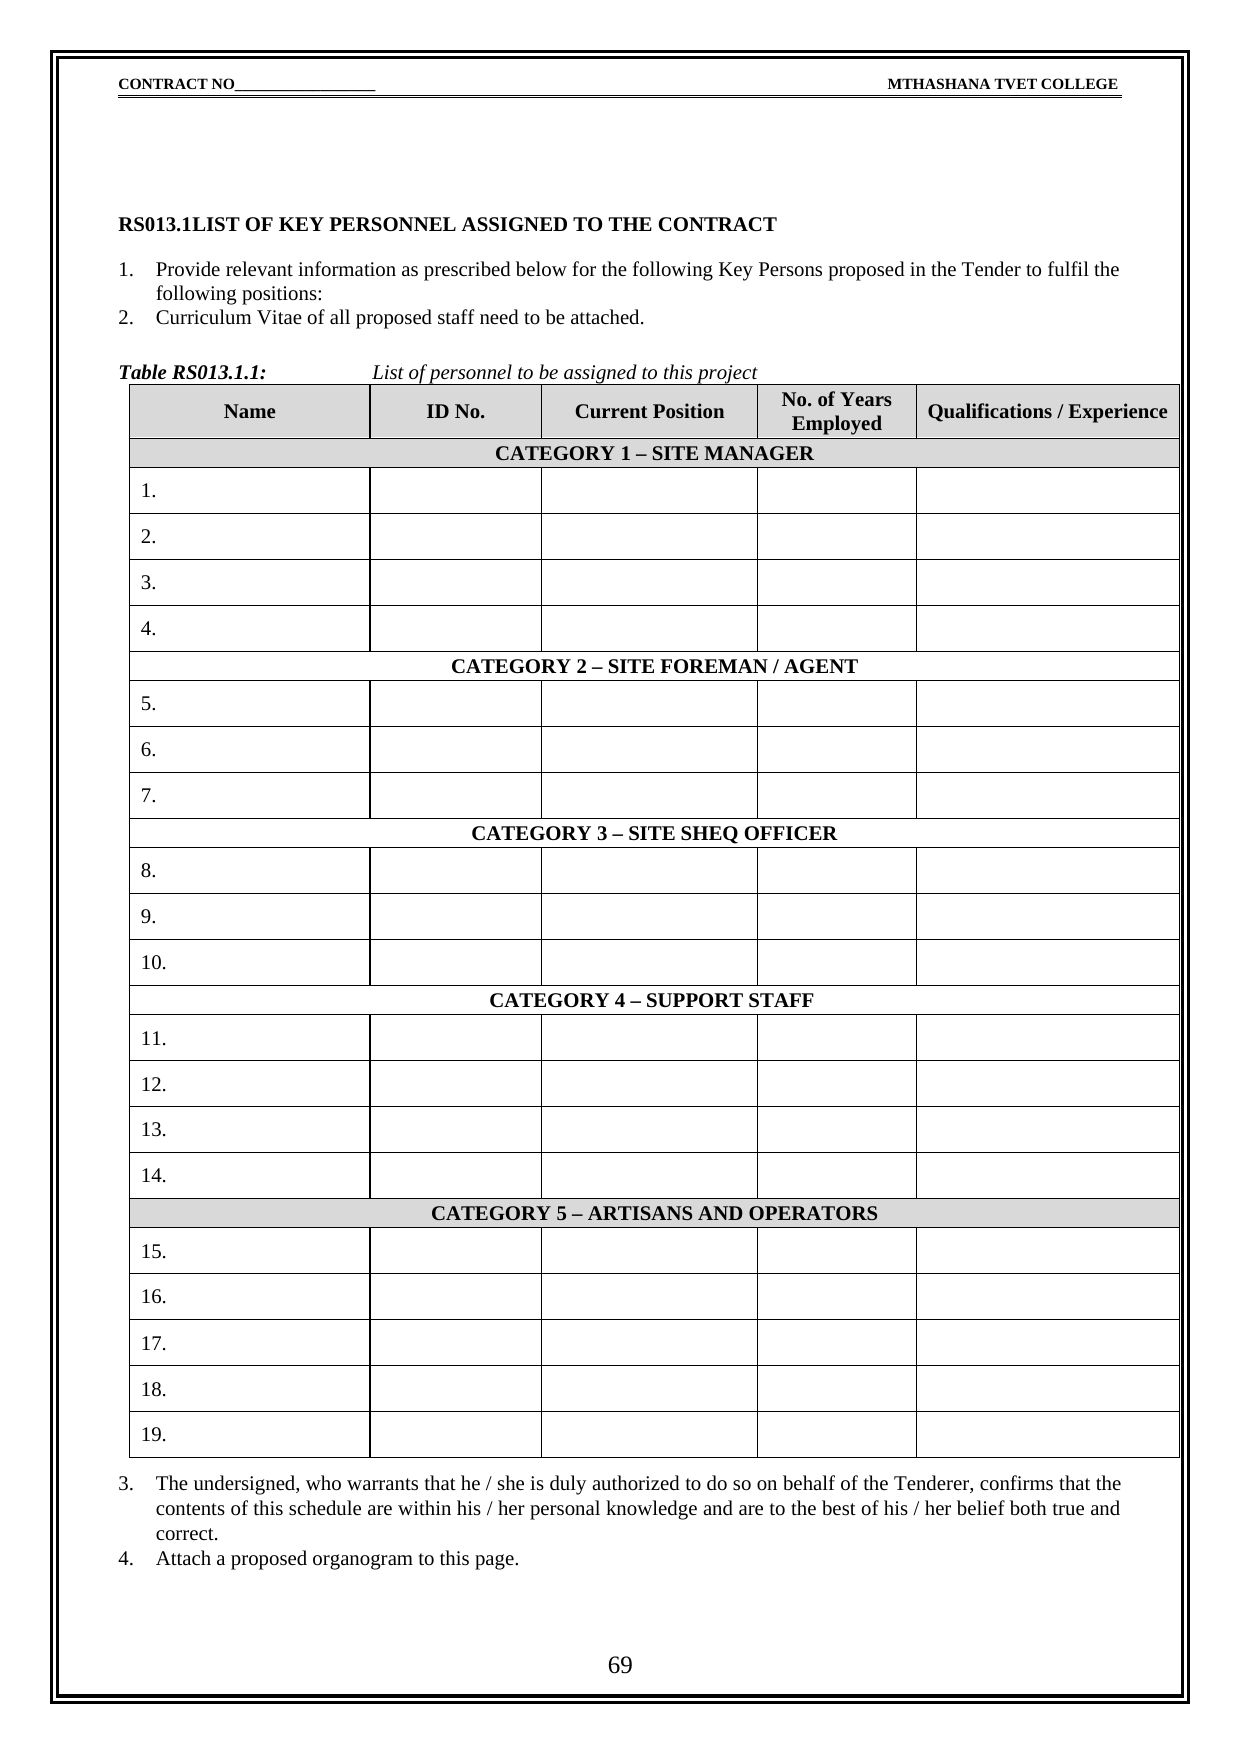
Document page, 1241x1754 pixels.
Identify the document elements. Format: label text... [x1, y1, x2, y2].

table_cell [542, 1228, 757, 1273]
table_cell [917, 1320, 1179, 1365]
table_cell [371, 1153, 541, 1198]
table_cell [758, 848, 916, 893]
table_cell [917, 848, 1179, 893]
table_cell [917, 894, 1179, 939]
table_cell [917, 1274, 1179, 1319]
table_cell [758, 468, 916, 513]
table_header Qualifications / Experience [917, 385, 1179, 437]
table_cell [542, 773, 757, 818]
table_cell [917, 1061, 1179, 1106]
table_cell [758, 727, 916, 772]
table_cell [542, 1412, 757, 1457]
table_cell [917, 1228, 1179, 1273]
table_cell [542, 514, 757, 559]
table_cell [917, 1412, 1179, 1457]
table_cell [542, 894, 757, 939]
table_cell CATEGORY 2 – SITE FOREMAN / AGENT [130, 652, 1179, 680]
table_cell [917, 727, 1179, 772]
table_cell [130, 468, 369, 513]
table_cell [130, 1228, 369, 1273]
table_cell [130, 1320, 369, 1365]
table_cell [758, 1015, 916, 1060]
table_cell [917, 606, 1179, 651]
table_cell [542, 940, 757, 985]
table_cell [371, 1107, 541, 1152]
table_cell [758, 940, 916, 985]
table_cell CATEGORY 3 – SITE SHEQ OFFICER [130, 819, 1179, 847]
table_cell [371, 1015, 541, 1060]
list Attach a proposed organogram to this page. [118, 1545, 1122, 1570]
table_cell [130, 1153, 369, 1198]
table_cell [371, 848, 541, 893]
table_header Name [130, 385, 369, 437]
table_cell [758, 1320, 916, 1365]
table_cell [758, 1274, 916, 1319]
table_cell [371, 940, 541, 985]
table_cell [371, 1228, 541, 1273]
table_cell [758, 1153, 916, 1198]
table_cell [758, 681, 916, 726]
table_cell [542, 606, 757, 651]
table_cell [130, 773, 369, 818]
table_cell [130, 1366, 369, 1411]
table_cell [758, 773, 916, 818]
table_cell [130, 940, 369, 985]
table_cell [371, 894, 541, 939]
list The undersigned, who warrants that he / she is duly authorized to do so on behalf of the Tenderer, confirms that the contents of this schedule are within his / her personal knowledge and are to the best of his / her belief both true and correct. [118, 1470, 1122, 1545]
table_cell [130, 1274, 369, 1319]
text Table RS013.1.1: List of personnel to be assigned to this project [118, 360, 1122, 384]
table_cell [758, 514, 916, 559]
table_cell [542, 1274, 757, 1319]
table_cell [542, 1015, 757, 1060]
table_cell [371, 606, 541, 651]
table_cell [917, 560, 1179, 605]
table_cell CATEGORY 1 – SITE MANAGER [130, 439, 1179, 467]
table_cell [917, 514, 1179, 559]
table_cell [371, 1274, 541, 1319]
table_cell [542, 1107, 757, 1152]
table_cell [130, 1412, 369, 1457]
table_cell [758, 1366, 916, 1411]
table_cell [758, 1061, 916, 1106]
table_cell [542, 848, 757, 893]
table_cell CATEGORY 4 – SUPPORT STAFF [130, 986, 1179, 1014]
table_cell [542, 560, 757, 605]
table_cell [758, 606, 916, 651]
table_header No. of Years Employed [758, 385, 916, 437]
table_cell [542, 1366, 757, 1411]
table_cell [371, 1412, 541, 1457]
table_cell [130, 606, 369, 651]
table_cell [130, 727, 369, 772]
table_cell [371, 773, 541, 818]
table_cell [130, 894, 369, 939]
list Curriculum Vitae of all proposed staff need to be attached. [118, 305, 1122, 329]
table_header Current Position [542, 385, 757, 437]
table_cell [371, 1366, 541, 1411]
table_cell [130, 1107, 369, 1152]
table_cell [917, 940, 1179, 985]
table_cell [371, 681, 541, 726]
table_cell [371, 727, 541, 772]
table_cell [542, 1061, 757, 1106]
table_cell [130, 1061, 369, 1106]
table_cell [917, 1153, 1179, 1198]
table_cell [917, 1015, 1179, 1060]
table_cell [917, 1366, 1179, 1411]
table_cell [542, 1320, 757, 1365]
table_cell [130, 514, 369, 559]
table_cell [130, 848, 369, 893]
list Provide relevant information as prescribed below for the following Key Persons proposed in the Tender to fulfil the following positions: [118, 257, 1122, 305]
table_header ID No. [371, 385, 541, 437]
table_cell [130, 560, 369, 605]
subtitle RS013.1 LIST OF KEY PERSONNEL ASSIGNED TO THE CONTRACT [118, 212, 1122, 236]
table_cell [371, 560, 541, 605]
table_cell [371, 468, 541, 513]
table_cell [758, 1228, 916, 1273]
table_cell [542, 468, 757, 513]
table_cell [758, 1412, 916, 1457]
table_cell [758, 894, 916, 939]
table_cell [917, 681, 1179, 726]
table_cell [542, 1153, 757, 1198]
table_cell [371, 1061, 541, 1106]
table_cell [542, 727, 757, 772]
table_cell [542, 681, 757, 726]
table_cell [371, 1320, 541, 1365]
table_cell [917, 1107, 1179, 1152]
table_cell [371, 514, 541, 559]
table_cell [917, 773, 1179, 818]
table_cell [130, 1015, 369, 1060]
table_cell [758, 1107, 916, 1152]
table_cell [758, 560, 916, 605]
table_cell CATEGORY 5 – ARTISANS AND OPERATORS [130, 1199, 1179, 1227]
table_cell [917, 468, 1179, 513]
table_cell [130, 681, 369, 726]
